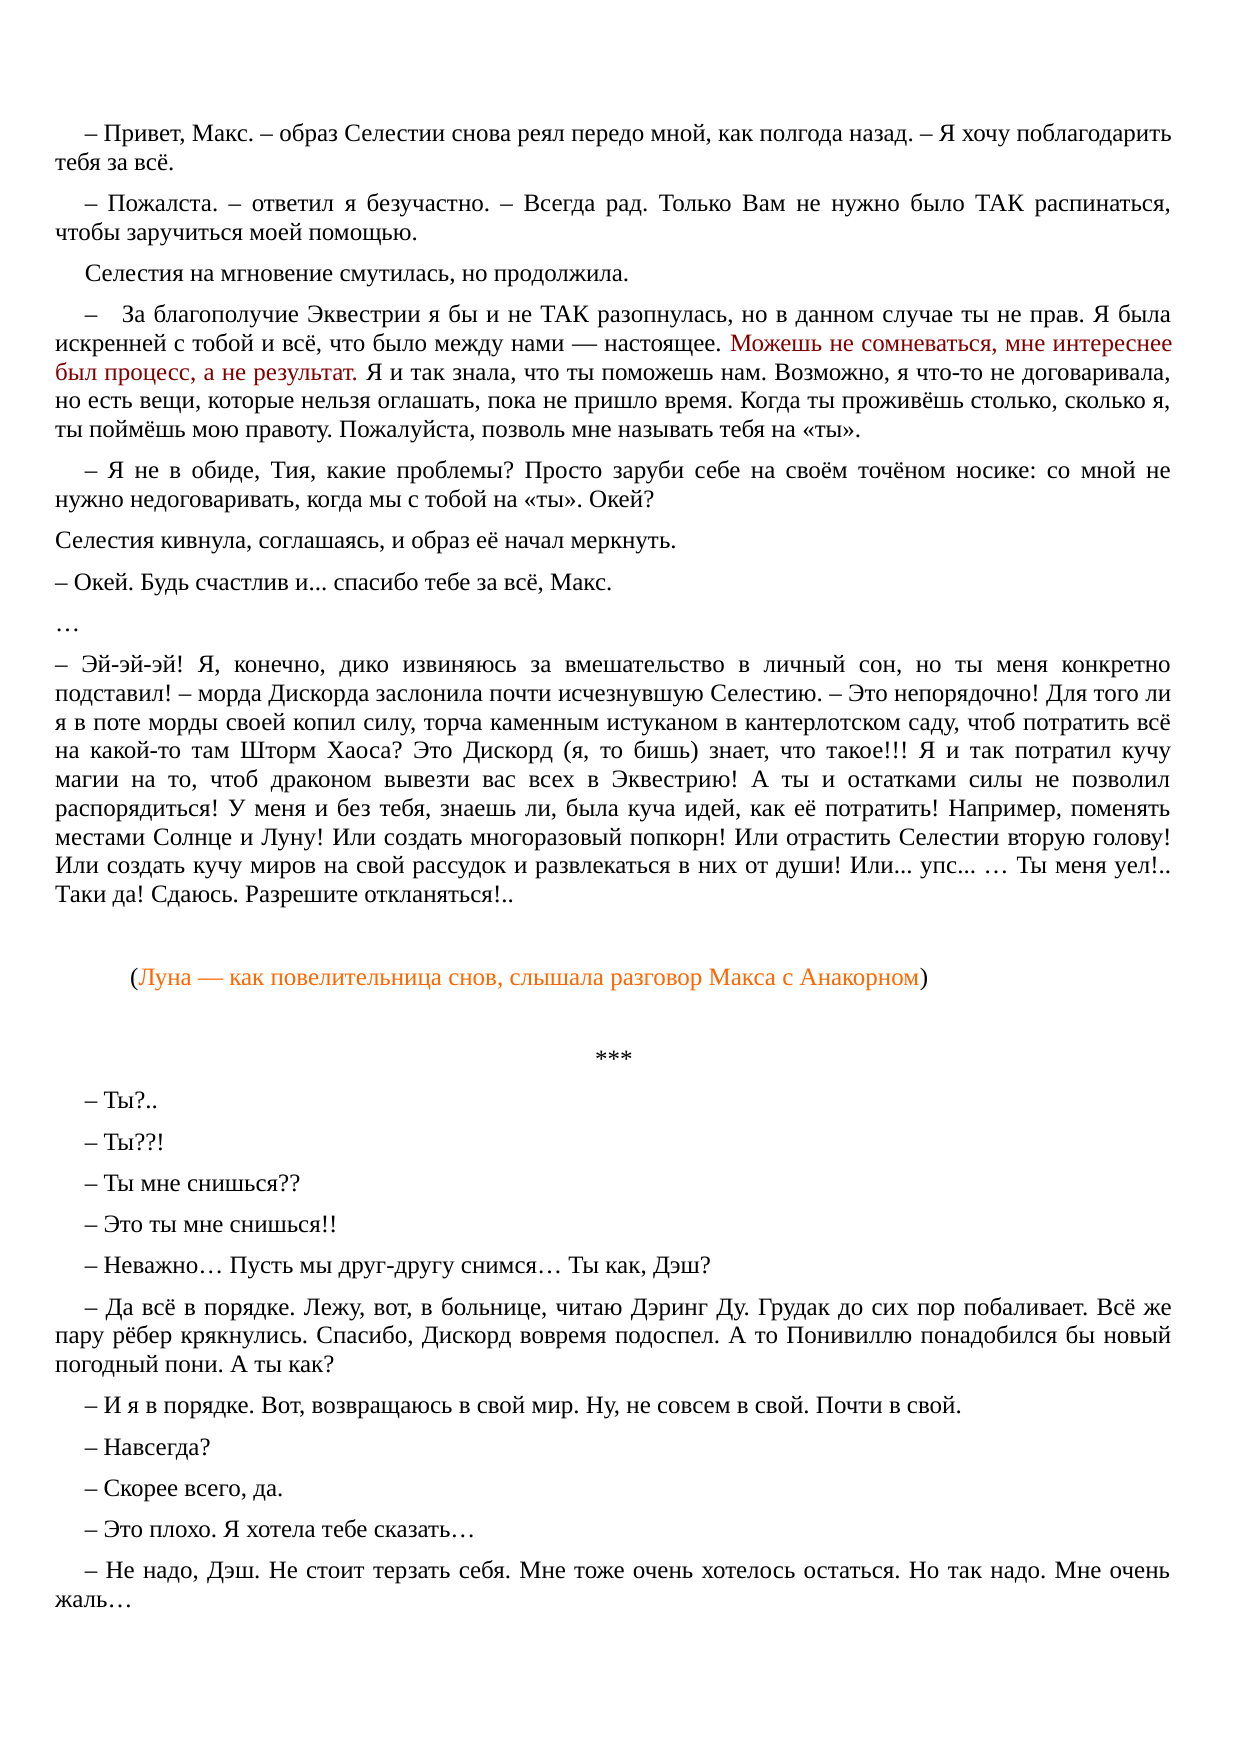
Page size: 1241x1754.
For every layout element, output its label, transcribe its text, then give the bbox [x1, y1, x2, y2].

text – Окей. Будь счастлив и... спасибо тебе за всё, Макс. [55, 567, 1172, 596]
text – Не надо, Дэш. Не стоит терзать себя. Мне тоже очень хотелось остаться. Но так надо. Мне очень жаль… [55, 1556, 1172, 1613]
text – Пожалста. – ответил я безучастно. – Всегда рад. Только Вам не нужно было ТАК распинаться, чтобы заручиться моей помощью. [55, 188, 1172, 246]
text – Скорее всего, да. [55, 1473, 1172, 1502]
text – И я в порядке. Вот, возвращаюсь в свой мир. Ну, не совсем в свой. Почти в свой. [55, 1391, 1172, 1419]
text – Привет, Макс. – образ Селестии снова реял передо мной, как полгода назад. – Я хочу поблагодарить тебя за всё. [55, 118, 1172, 176]
text – За благополучие Эквестрии я бы и не ТАК разопнулась, но в данном случае ты не прав. Я была искренней с тобой и всё, что было между нами — настоящее. Можешь не сомневаться, мне интереснее был процесс, а не результат. Я и так знала, что ты поможешь нам. Возможно, я что-то не договаривала, но есть вещи, которые нельзя оглашать, пока не пришло время. Когда ты проживёшь столько, сколько я, ты поймёшь мою правоту. Пожалуйста, позволь мне называть тебя на «ты». [55, 299, 1172, 443]
text – Это ты мне снишься!! [55, 1209, 1172, 1238]
text Селестия кивнула, соглашаясь, и образ её начал меркнуть. [55, 526, 1172, 554]
text – Эй-эй-эй! Я, конечно, дико извиняюсь за вмешательство в личный сон, но ты меня конкретно подставил! – морда Дискорда заслонила почти исчезнувшую Селестию. – Это непорядочно! Для того ли я в поте морды своей копил силу, торча каменным истуканом в кантерлотском саду, чтоб потратить всё на какой-то там Шторм Хаоса? Это Дискорд (я, то бишь) знает, что такое!!! Я и так потратил кучу магии на то, чтоб драконом вывезти вас всех в Эквестрию! А ты и остатками силы не позволил распорядиться! У меня и без тебя, знаешь ли, была куча идей, как её потратить! Например, поменять местами Солнце и Луну! Или создать многоразовый попкорн! Или отрастить Селестии вторую голову! Или создать кучу миров на свой рассудок и развлекаться в них от души! Или... упс... … Ты меня уел!.. Таки да! Сдаюсь. Разрешите откланяться!.. [55, 649, 1172, 908]
text – Да всё в порядке. Лежу, вот, в больнице, читаю Дэринг Ду. Грудак до сих пор побаливает. Всё же пару рёбер крякнулись. Спасибо, Дискорд вовремя подоспел. А то Понивиллю понадобился бы новый погодный пони. А ты как? [55, 1292, 1172, 1378]
text – Ты мне снишься?? [55, 1168, 1172, 1197]
text *** [55, 1044, 1172, 1073]
text – Это плохо. Я хотела тебе сказать… [55, 1514, 1172, 1543]
list (Луна — как повелительница снов, слышала разговор Макса с Анакорном) [92, 962, 1172, 991]
text – Неважно… Пусть мы друг-другу снимся… Ты как, Дэш? [55, 1251, 1172, 1279]
text … [55, 608, 1172, 637]
text – Ты??! [55, 1127, 1172, 1156]
text – Ты?.. [55, 1086, 1172, 1114]
text – Я не в обиде, Тия, какие проблемы? Просто заруби себе на своём точёном носике: со мной не нужно недоговаривать, когда мы с тобой на «ты». Окей? [55, 456, 1172, 513]
text – Навсегда? [55, 1432, 1172, 1461]
text Селестия на мгновение смутилась, но продолжила. [55, 258, 1172, 287]
